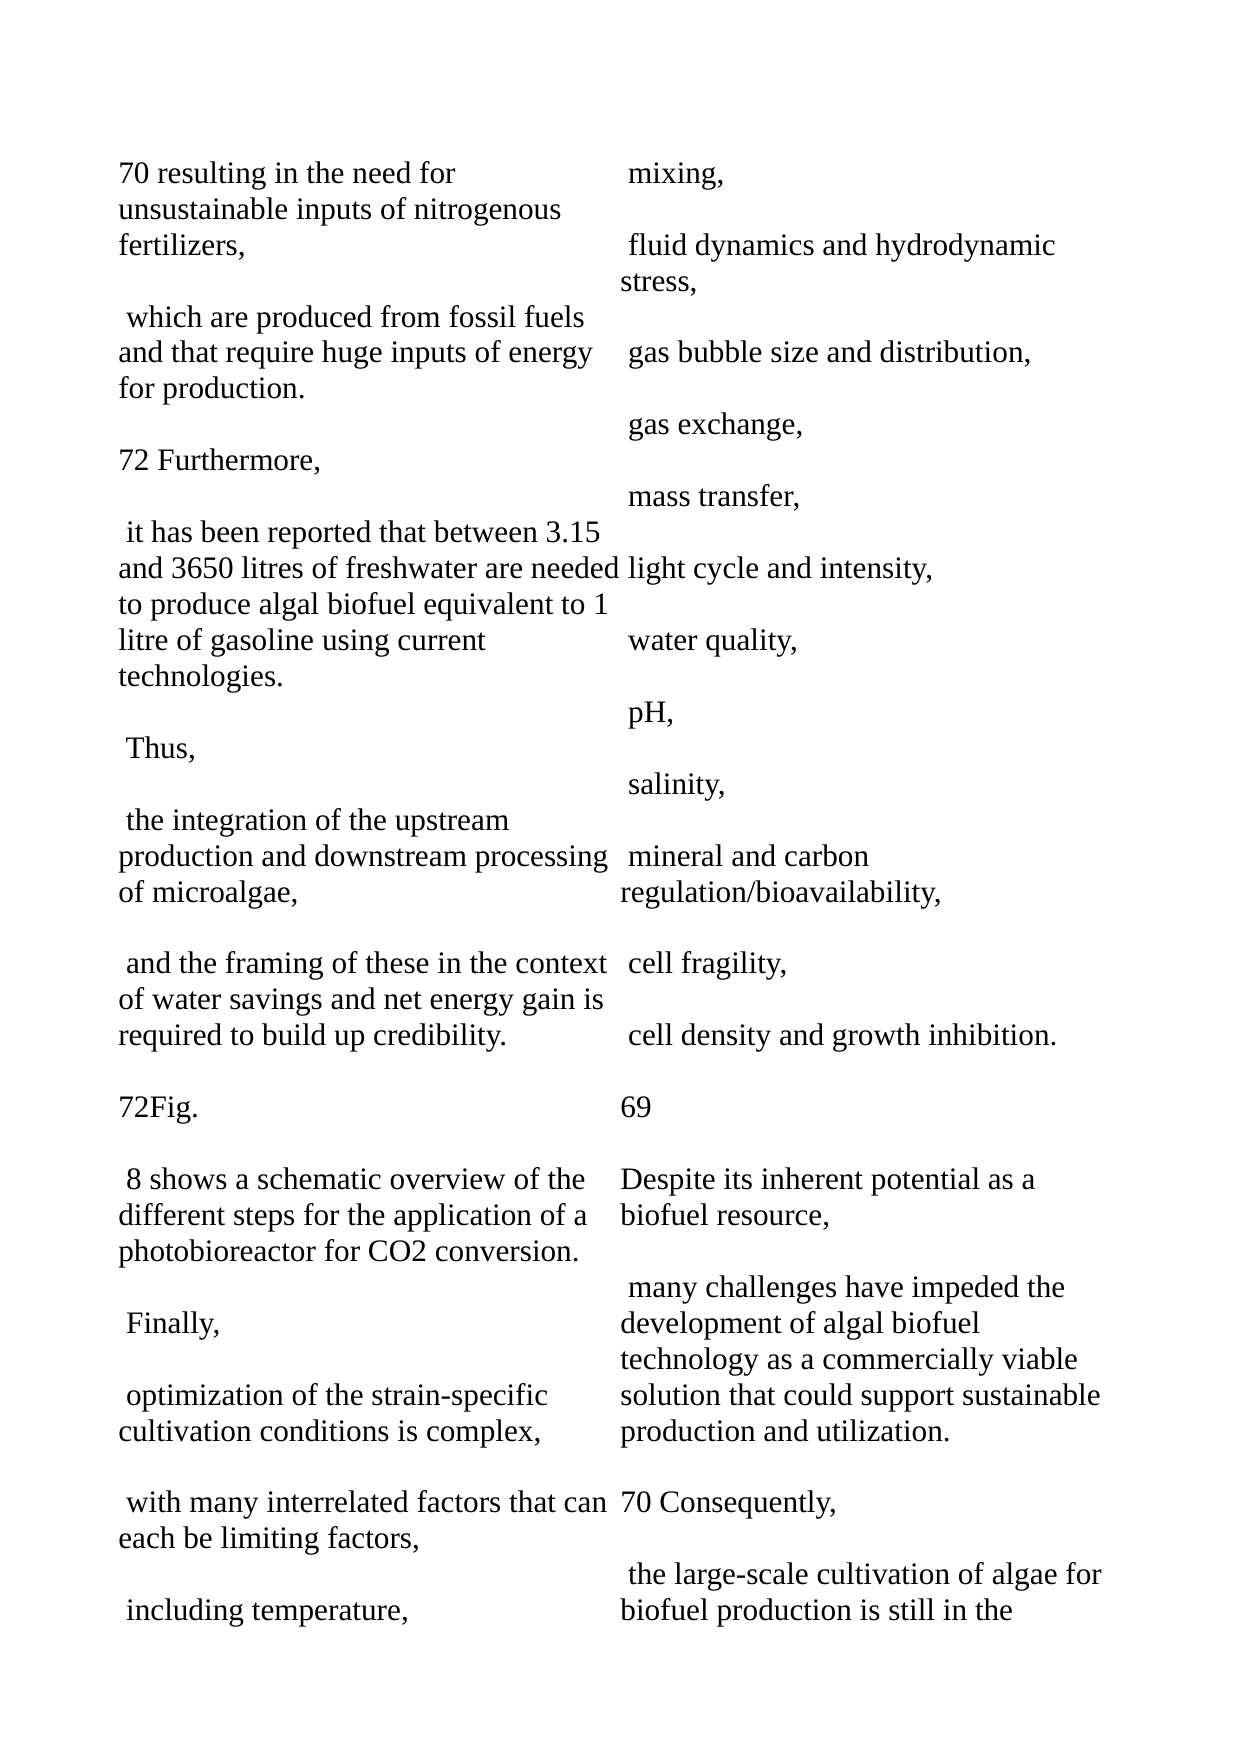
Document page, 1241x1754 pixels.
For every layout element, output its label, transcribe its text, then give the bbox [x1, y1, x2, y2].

text and the framing of these in the context of water savings and net energy gain is required to build up credibility. [118, 945, 620, 1052]
text optimization of the strain-specific cultivation conditions is complex, [118, 1376, 620, 1448]
text gas bubble size and distribution, [620, 334, 1122, 370]
text mass transfer, [620, 477, 1122, 513]
text pH, [620, 693, 1122, 729]
text Despite its inherent potential as a biofuel resource, [620, 1160, 1122, 1232]
text cell fragility, [620, 945, 1122, 981]
text light cycle and intensity, [620, 549, 1122, 585]
text 69 [620, 1088, 1122, 1124]
text Thus, [118, 729, 620, 765]
text the large-scale cultivation of algae for biofuel production is still in the [620, 1556, 1122, 1627]
text 70 Consequently, [620, 1484, 1122, 1520]
text including temperature, [118, 1592, 620, 1627]
text 72Fig. [118, 1088, 620, 1124]
text 8 shows a schematic overview of the different steps for the application of a photobioreactor for CO2 conversion. [118, 1160, 620, 1268]
text the integration of the upstream production and downstream processing of microalgae, [118, 801, 620, 909]
text with many interrelated factors that can each be limiting factors, [118, 1484, 620, 1556]
text cell density and growth inhibition. [620, 1017, 1122, 1052]
text 70 resulting in the need for unsustainable inputs of nitrogenous fertilizers, [118, 154, 620, 262]
text mixing, [620, 154, 1122, 190]
text water quality, [620, 621, 1122, 657]
text fluid dynamics and hydrodynamic stress, [620, 226, 1122, 298]
text 72 Furthermore, [118, 442, 620, 477]
text many challenges have impeded the development of algal biofuel technology as a commercially viable solution that could support sustainable production and utilization. [620, 1268, 1122, 1448]
text it has been reported that between 3.15 and 3650 litres of freshwater are needed to produce algal biofuel equivalent to 1 litre of gasoline using current technologies. [118, 513, 620, 693]
text which are produced from fossil fuels and that require huge inputs of energy for production. [118, 298, 620, 406]
text mineral and carbon regulation/bioavailability, [620, 837, 1122, 909]
text salinity, [620, 765, 1122, 801]
text gas exchange, [620, 406, 1122, 442]
text Finally, [118, 1304, 620, 1340]
